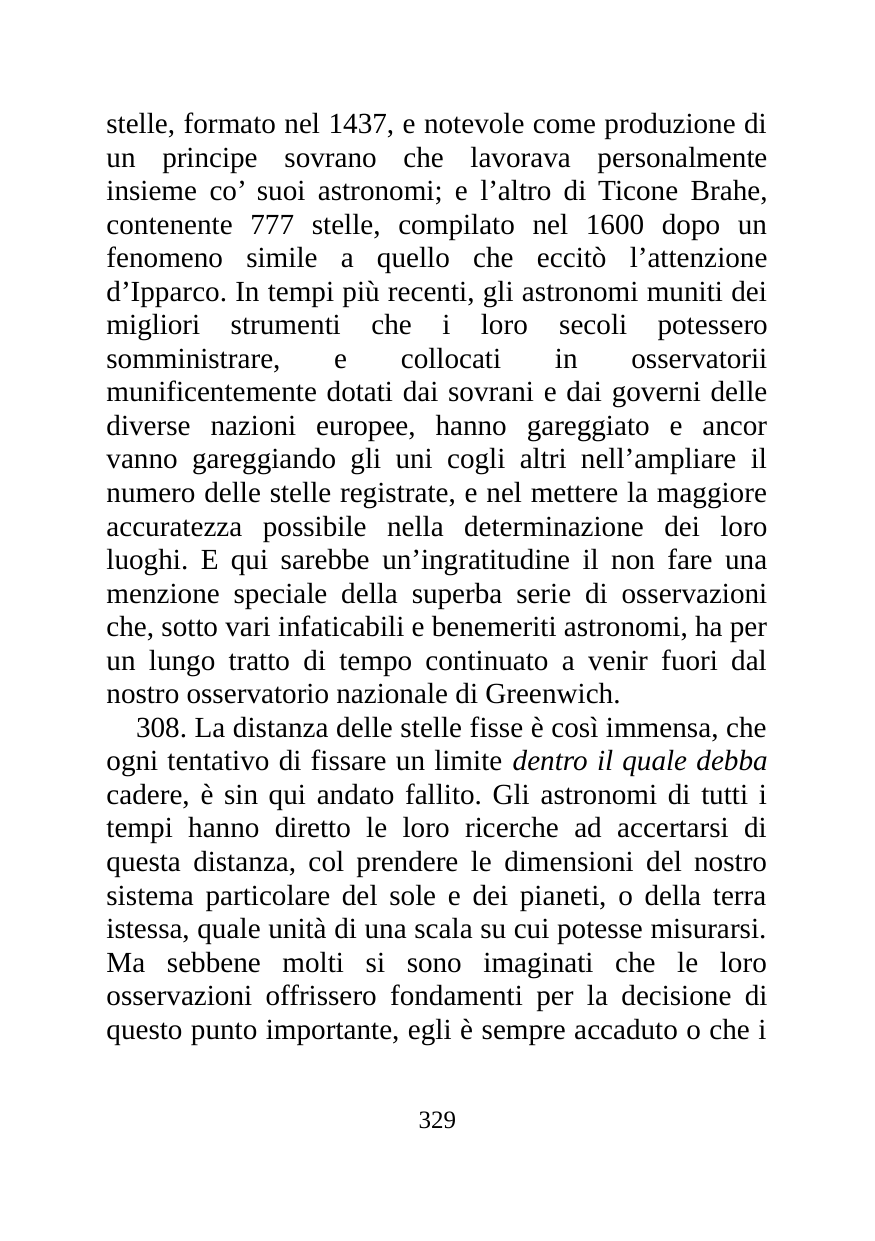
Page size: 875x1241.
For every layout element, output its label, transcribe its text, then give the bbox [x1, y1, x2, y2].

text 308. La distanza delle stelle fisse è così immensa, che ogni tentativo di fissare un limite dentro il quale debba cadere, è sin qui andato fallito. Gli astronomi di tutti i tempi hanno diretto le loro ricerche ad accertarsi di questa distanza, col prendere le dimensioni del nostro sistema particolare del sole e dei pianeti, o della terra istessa, quale unità di una scala su cui potesse misurarsi. Ma sebbene molti si sono imaginati che le loro osservazioni offrissero fondamenti per la decisione di questo punto importante, egli è sempre accaduto o che i [106, 710, 768, 1045]
text stelle, formato nel 1437, e notevole come produzione di un principe sovrano che lavorava personalmente insieme co’ suoi astronomi; e l’altro di Ticone Brahe, contenente 777 stelle, compilato nel 1600 dopo un fenomeno simile a quello che eccitò l’attenzione d’Ipparco. In tempi più recenti, gli astronomi muniti dei migliori strumenti che i loro secoli potessero somministrare, e collocati in osservatorii munificentemente dotati dai sovrani e dai governi delle diverse nazioni europee, hanno gareggiato e ancor vanno gareggiando gli uni cogli altri nell’ampliare il numero delle stelle registrate, e nel mettere la maggiore accuratezza possibile nella determinazione dei loro luoghi. E qui sarebbe un’ingratitudine il non fare una menzione speciale della superba serie di osservazioni che, sotto vari infaticabili e benemeriti astronomi, ha per un lungo tratto di tempo continuato a venir fuori dal nostro osservatorio nazionale di Greenwich. [106, 106, 768, 710]
